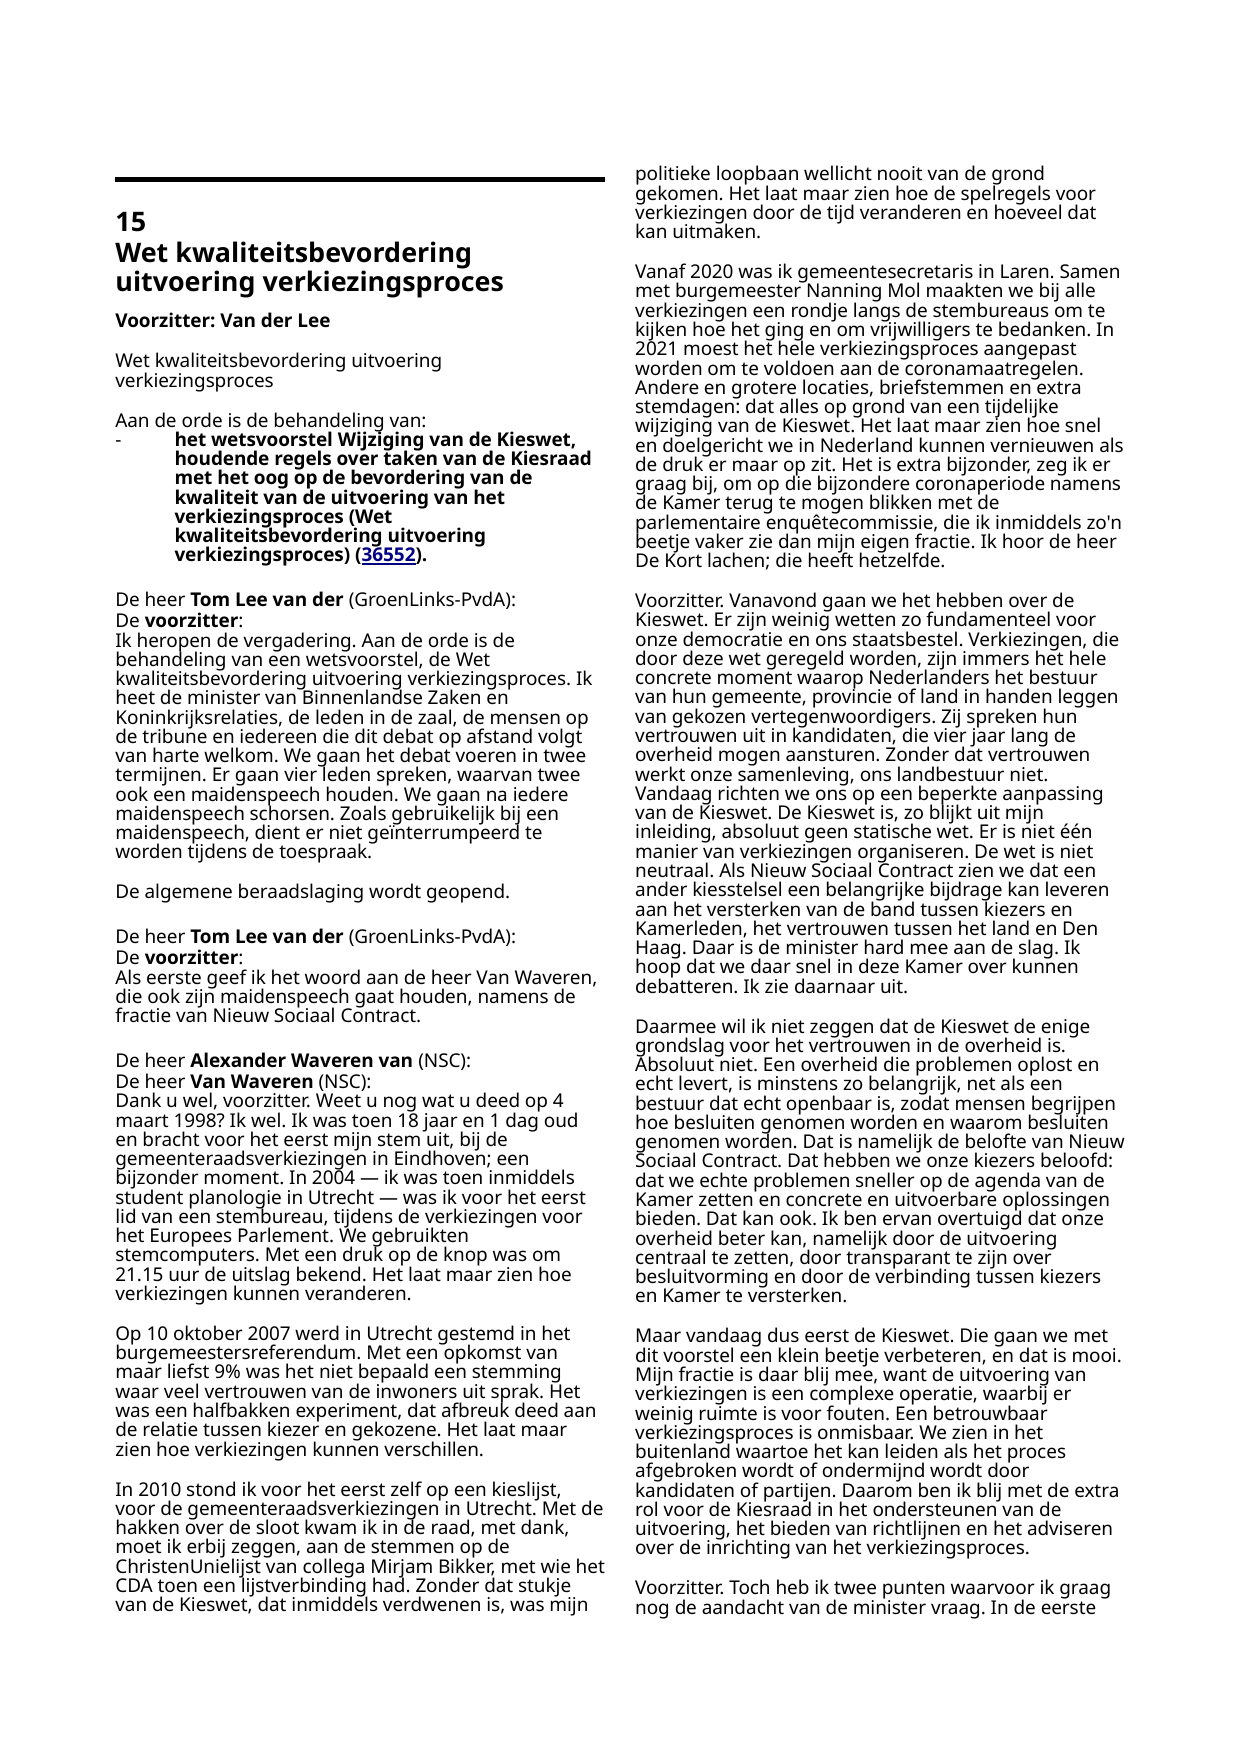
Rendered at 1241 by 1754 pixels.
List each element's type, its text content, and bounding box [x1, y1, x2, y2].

text Voorzitter: Van der Lee [115, 312, 605, 332]
list het wetsvoorstel Wijziging van de Kieswet, houdende regels over taken van de Kiesraad met het oog op de bevordering van de kwaliteit van de uitvoering van het verkiezingsproces (Wet kwaliteitsbevordering uitvoering verkiezingsproces) (36552). [115, 431, 605, 566]
text Dank u wel, voorzitter. Weet u nog wat u deed op 4 maart 1998? Ik wel. Ik was toen 18 jaar en 1 dag oud en bracht voor het eerst mijn stem uit, bij de gemeenteraadsverkiezingen in Eindhoven; een bijzonder moment. In 2004 — ik was toen inmiddels student planologie in Utrecht — was ik voor het eerst lid van een stembureau, tijdens de verkiezingen voor het Europees Parlement. We gebruikten stemcomputers. Met een druk op de knop was om 21.15 uur de uitslag bekend. Het laat maar zien hoe verkiezingen kunnen veranderen. [115, 1092, 605, 1304]
text Ik heropen de vergadering. Aan de orde is de behandeling van een wetsvoorstel, de Wet kwaliteitsbevordering uitvoering verkiezingsproces. Ik heet de minister van Binnenlandse Zaken en Koninkrijksrelaties, de leden in de zaal, de mensen op de tribune en iedereen die dit debat op afstand volgt van harte welkom. We gaan het debat voeren in twee termijnen. Er gaan vier leden spreken, waarvan twee ook een maidenspeech houden. We gaan na iedere maidenspeech schorsen. Zoals gebruikelijk bij een maidenspeech, dient er niet geïnterrumpeerd te worden tijdens de toespraak. [115, 632, 605, 863]
text In 2010 stond ik voor het eerst zelf op een kieslijst, voor de gemeenteraadsverkiezingen in Utrecht. Met de hakken over de sloot kwam ik in de raad, met dank, moet ik erbij zeggen, aan de stemmen op de ChristenUnielijst van collega Mirjam Bikker, met wie het CDA toen een lijstverbinding had. Zonder dat stukje van de Kieswet, dat inmiddels verdwenen is, was mijn [115, 1481, 605, 1616]
text De algemene beraadslaging wordt geopend. [115, 883, 605, 903]
text Daarmee wil ik niet zeggen dat de Kieswet de enige grondslag voor het vertrouwen in de overheid is. Absoluut niet. Een overheid die problemen oplost en echt levert, is minstens zo belangrijk, net als een bestuur dat echt openbaar is, zodat mensen begrijpen hoe besluiten genomen worden en waarom besluiten genomen worden. Dat is namelijk de belofte van Nieuw Sociaal Contract. Dat hebben we onze kiezers beloofd: dat we echte problemen sneller op de agenda van de Kamer zetten en concrete en uitvoerbare oplossingen bieden. Dat kan ook. Ik ben ervan overtuigd dat onze overheid beter kan, namelijk door de uitvoering centraal te zetten, door transparant te zijn over besluitvorming en door de verbinding tussen kiezers en Kamer te versterken. [635, 1018, 1125, 1307]
text Voorzitter. Vanavond gaan we het hebben over de Kieswet. Er zijn weinig wetten zo fundamenteel voor onze democratie en ons staatsbestel. Verkiezingen, die door deze wet geregeld worden, zijn immers het hele concrete moment waarop Nederlanders het bestuur van hun gemeente, provincie of land in handen leggen van gekozen vertegenwoordigers. Zij spreken hun vertrouwen uit in kandidaten, die vier jaar lang de overheid mogen aansturen. Zonder dat vertrouwen werkt onze samenleving, ons landbestuur niet. Vandaag richten we ons op een beperkte aanpassing van de Kieswet. De Kieswet is, zo blijkt uit mijn inleiding, absoluut geen statische wet. Er is niet één manier van verkiezingen organiseren. De wet is niet neutraal. Als Nieuw Sociaal Contract zien we dat een ander kiesstelsel een belangrijke bijdrage kan leveren aan het versterken van de band tussen kiezers en Kamerleden, het vertrouwen tussen het land en Den Haag. Daar is de minister hard mee aan de slag. Ik hoop dat we daar snel in deze Kamer over kunnen debatteren. Ik zie daarnaar uit. [635, 592, 1125, 997]
text De heer Tom Lee van der (GroenLinks-PvdA): [115, 924, 605, 949]
text Aan de orde is de behandeling van: [115, 412, 605, 431]
text Wet kwaliteitsbevordering uitvoering verkiezingsproces [115, 352, 605, 391]
text politieke loopbaan wellicht nooit van de grond gekomen. Het laat maar zien hoe de spelregels voor verkiezingen door de tijd veranderen en hoeveel dat kan uitmaken. [635, 165, 1125, 242]
text Als eerste geef ik het woord aan de heer Van Waveren, die ook zijn maidenspeech gaat houden, namens de fractie van Nieuw Sociaal Contract. [115, 969, 605, 1026]
text Maar vandaag dus eerst de Kieswet. Die gaan we met dit voorstel een klein beetje verbeteren, en dat is mooi. Mijn fractie is daar blij mee, want de uitvoering van verkiezingen is een complexe operatie, waarbij er weinig ruimte is voor fouten. Een betrouwbaar verkiezingsproces is onmisbaar. We zien in het buitenland waartoe het kan leiden als het proces afgebroken wordt of ondermijnd wordt door kandidaten of partijen. Daarom ben ik blij met de extra rol voor de Kiesraad in het ondersteunen van de uitvoering, het bieden van richtlijnen en het adviseren over de inrichting van het verkiezingsproces. [635, 1327, 1125, 1559]
text Op 10 oktober 2007 werd in Utrecht gestemd in het burgemeestersreferendum. Met een opkomst van maar liefst 9% was het niet bepaald een stemming waar veel vertrouwen van de inwoners uit sprak. Het was een halfbakken experiment, dat afbreuk deed aan de relatie tussen kiezer en gekozene. Het laat maar zien hoe verkiezingen kunnen verschillen. [115, 1325, 605, 1460]
text De heer Tom Lee van der (GroenLinks-PvdA): [115, 587, 605, 612]
text De voorzitter: [115, 612, 605, 632]
text Wet kwaliteitsbevordering uitvoering verkiezingsproces [115, 239, 605, 312]
text De heer Van Waveren (NSC): [115, 1073, 605, 1092]
text Voorzitter. Toch heb ik twee punten waarvoor ik graag nog de aandacht van de minister vraag. In de eerste [635, 1579, 1125, 1618]
text De voorzitter: [115, 949, 605, 969]
text 15 [115, 203, 605, 239]
text Vanaf 2020 was ik gemeentesecretaris in Laren. Samen met burgemeester Nanning Mol maakten we bij alle verkiezingen een rondje langs de stembureaus om te kijken hoe het ging en om vrijwilligers te bedanken. In 2021 moest het hele verkiezingsproces aangepast worden om te voldoen aan de coronamaatregelen. Andere en grotere locaties, briefstemmen en extra stemdagen: dat alles op grond van een tijdelijke wijziging van de Kieswet. Het laat maar zien hoe snel en doelgericht we in Nederland kunnen vernieuwen als de druk er maar op zit. Het is extra bijzonder, zeg ik er graag bij, om op die bijzondere coronaperiode namens de Kamer terug te mogen blikken met de parlementaire enquêtecommissie, die ik inmiddels zo'n beetje vaker zie dan mijn eigen fractie. Ik hoor de heer De Kort lachen; die heeft hetzelfde. [635, 263, 1125, 571]
text De heer Alexander Waveren van (NSC): [115, 1047, 605, 1073]
